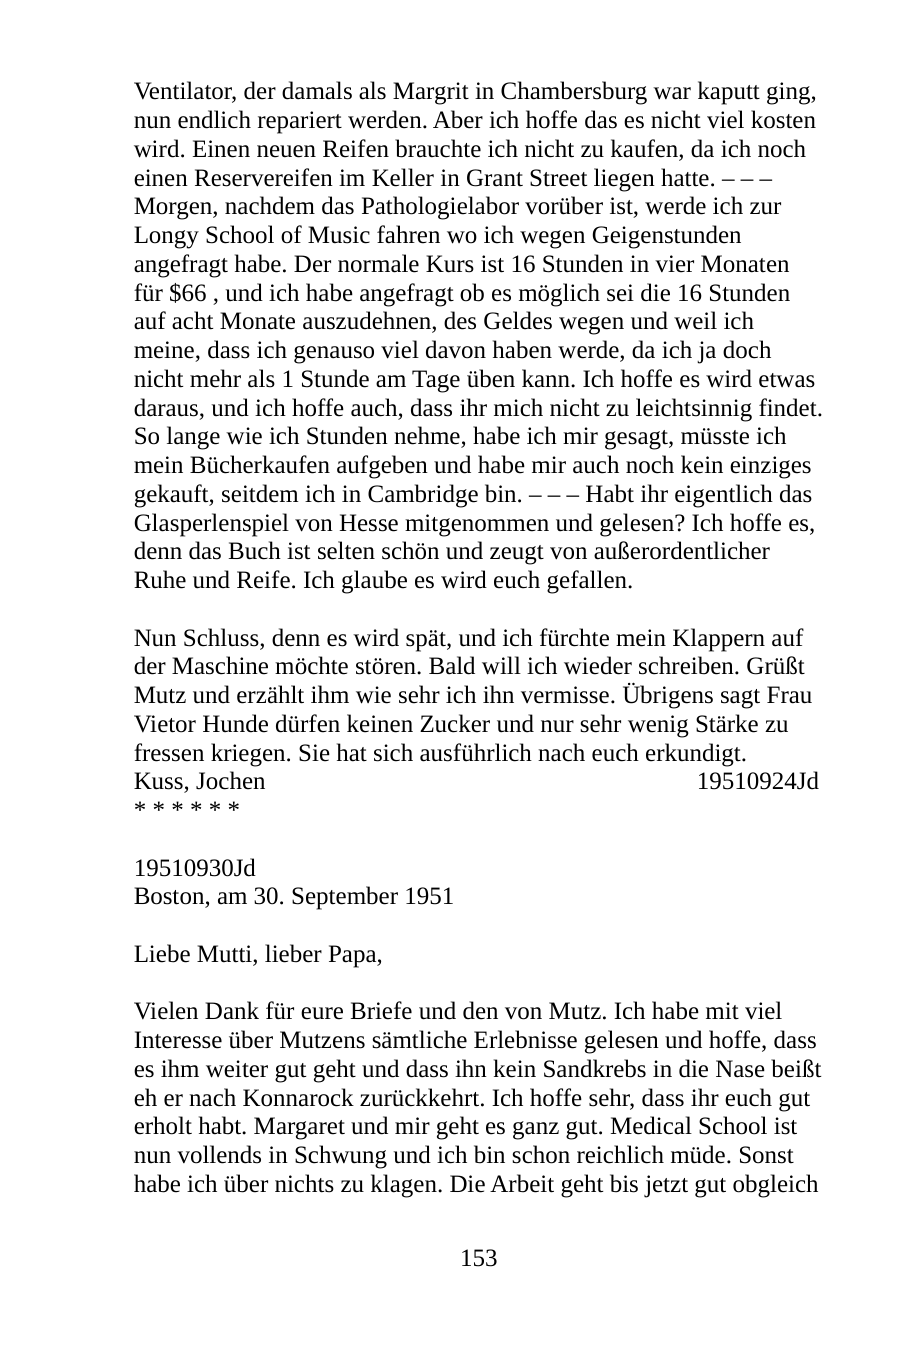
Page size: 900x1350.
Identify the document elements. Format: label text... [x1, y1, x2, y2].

text 19510930Jd [133, 853, 823, 881]
text Vielen Dank für eure Briefe und den von Mutz. Ich habe mit viel Interesse über Mutzens sämtliche Erlebnisse gelesen und hoffe, dass es ihm weiter gut geht und dass ihn kein Sandkrebs in die Nase beißt eh er nach Konnarock zurückkehrt. Ich hoffe sehr, dass ihr euch gut erholt habt. Margaret und mir geht es ganz gut. Medical School ist nun vollends in Schwung und ich bin schon reichlich müde. Sonst habe ich über nichts zu klagen. Die Arbeit geht bis jetzt gut obgleich [133, 996, 823, 1198]
text Liebe Mutti, lieber Papa, [133, 939, 823, 968]
text * * * * * * [133, 795, 823, 824]
text Kuss, Jochen 19510924Jd [133, 766, 823, 795]
text Boston, am 30. September 1951 [133, 881, 823, 910]
text Nun Schluss, denn es wird spät, und ich fürchte mein Klappern auf der Maschine möchte stören. Bald will ich wieder schreiben. Grüßt Mutz und erzählt ihm wie sehr ich ihn vermisse. Übrigens sagt Frau Vietor Hunde dürfen keinen Zucker und nur sehr wenig Stärke zu fressen kriegen. Sie hat sich ausführlich nach euch erkundigt. [133, 623, 823, 766]
text Ventilator, der damals als Margrit in Chambersburg war kaputt ging, nun endlich repariert werden. Aber ich hoffe das es nicht viel kosten wird. Einen neuen Reifen brauchte ich nicht zu kaufen, da ich noch einen Reservereifen im Keller in Grant Street liegen hatte. – – – Morgen, nachdem das Pathologielabor vorüber ist, werde ich zur Longy School of Music fahren wo ich wegen Geigenstunden angefragt habe. Der normale Kurs ist 16 Stunden in vier Monaten für $66 , und ich habe angefragt ob es möglich sei die 16 Stunden auf acht Monate auszudehnen, des Geldes wegen und weil ich meine, dass ich genauso viel davon haben werde, da ich ja doch nicht mehr als 1 Stunde am Tage üben kann. Ich hoffe es wird etwas daraus, und ich hoffe auch, dass ihr mich nicht zu leichtsinnig findet. So lange wie ich Stunden nehme, habe ich mir gesagt, müsste ich mein Bücherkaufen aufgeben und habe mir auch noch kein einziges gekauft, seitdem ich in Cambridge bin. – – – Habt ihr eigentlich das Glasperlenspiel von Hesse mitgenommen und gelesen? Ich hoffe es, denn das Buch ist selten schön und zeugt von außerordentlicher Ruhe und Reife. Ich glaube es wird euch gefallen. [133, 76, 823, 594]
